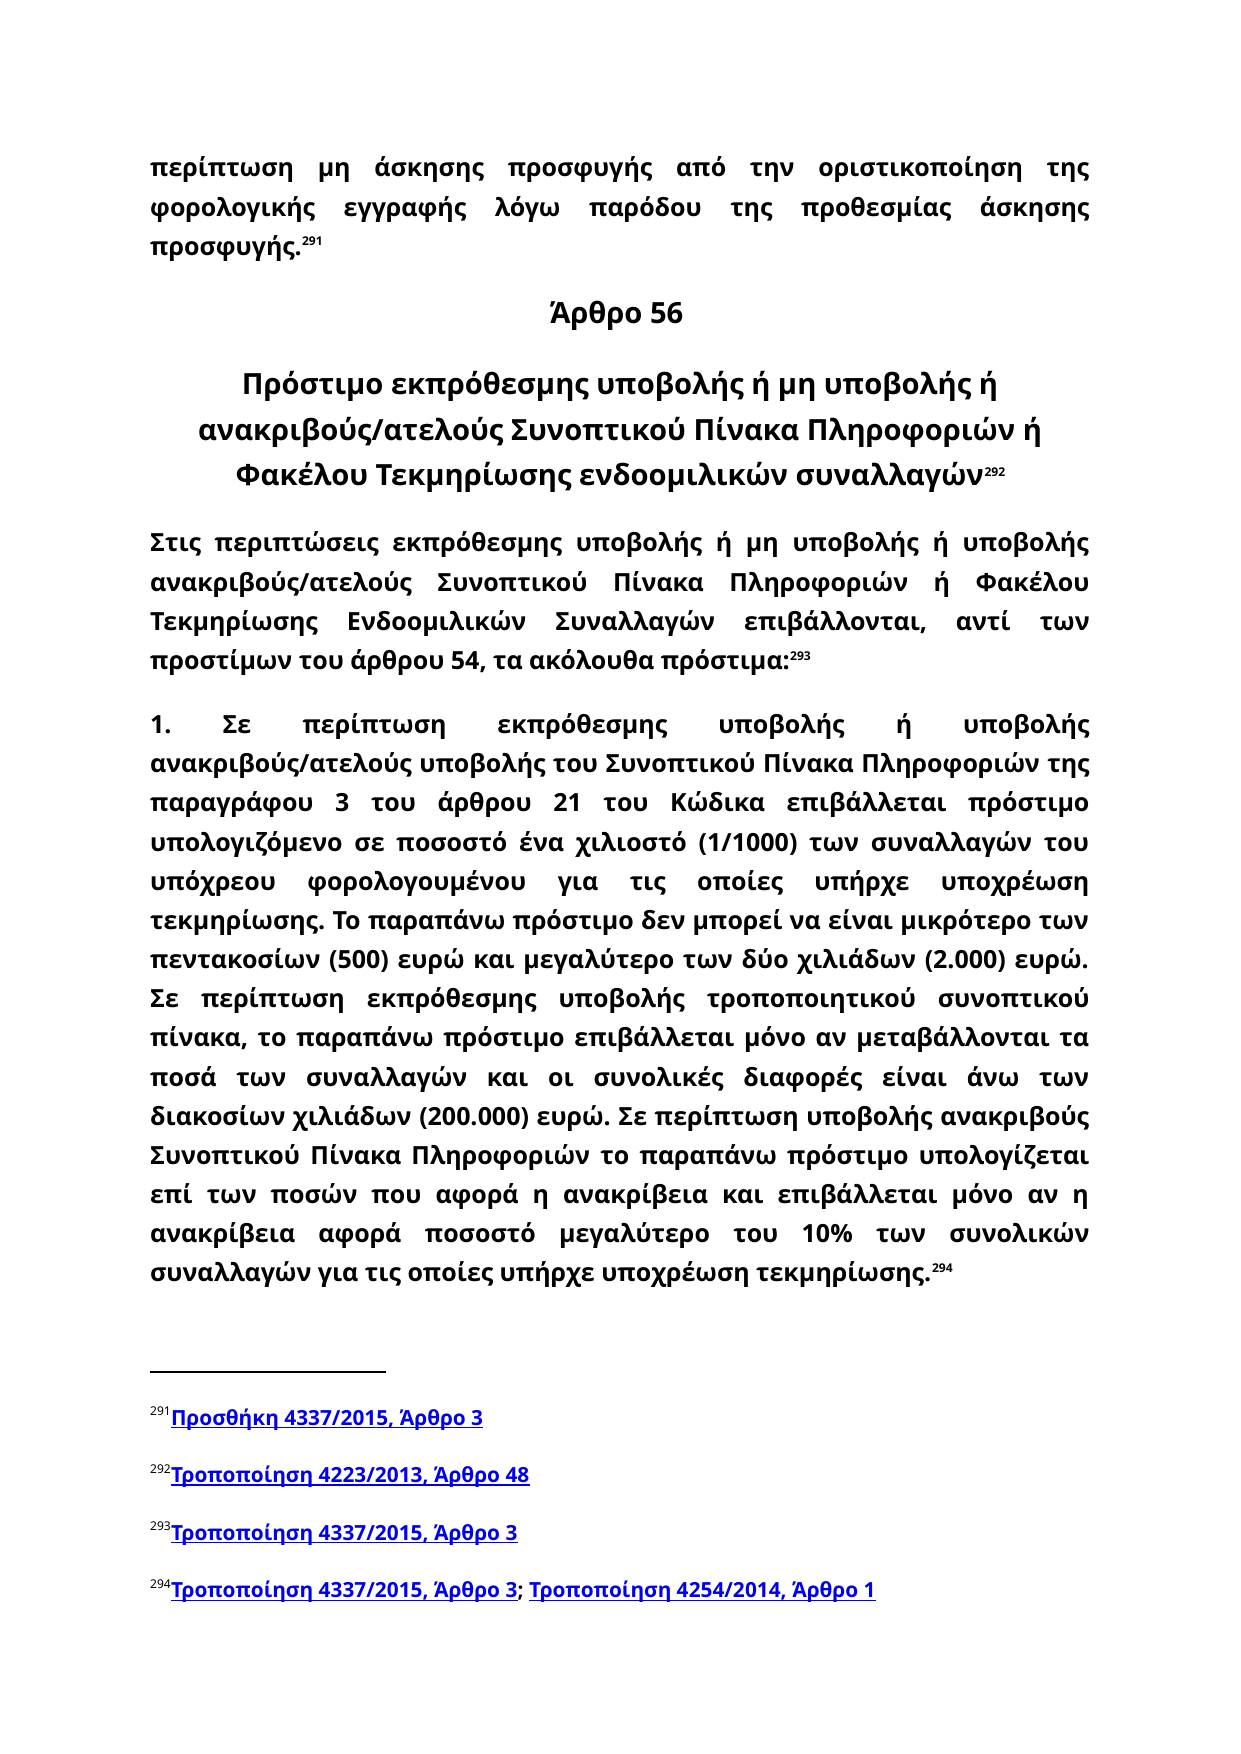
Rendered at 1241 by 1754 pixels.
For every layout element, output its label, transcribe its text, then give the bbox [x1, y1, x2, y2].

text Στις περιπτώσεις εκπρόθεσμης υποβολής ή μη υποβολής ή υποβολής ανακριβούς/ατελούς Συνοπτικού Πίνακα Πληροφοριών ή Φακέλου Τεκμηρίωσης Ενδοομιλικών Συναλλαγών επιβάλλονται, αντί των προστίμων του άρθρου 54, τα ακόλουθα πρόστιμα: [150, 525, 1090, 677]
subtitle Πρόστιμο εκπρόθεσμης υποβολής ή μη υποβολής ή ανακριβούς/ατελούς Συνοπτικού Πίνακα Πληροφοριών ή Φακέλου Τεκμηρίωσης ενδοομιλικών συναλλαγών [150, 363, 1090, 494]
subtitle Άρθρο 56 [150, 292, 1090, 332]
text περίπτωση μη άσκησης προσφυγής από την οριστικοποίηση της φορολογικής εγγραφής λόγω παρόδου της προθεσμίας άσκησης προσφυγής. [150, 150, 1090, 262]
text 1. Σε περίπτωση εκπρόθεσμης υποβολής ή υποβολής ανακριβούς/ατελούς υποβολής του Συνοπτικού Πίνακα Πληροφοριών της παραγράφου 3 του άρθρου 21 του Κώδικα επιβάλλεται πρόστιμο υπολογιζόμενο σε ποσοστό ένα χιλιοστό (1/1000) των συναλλαγών του υπόχρεου φορολογουμένου για τις οποίες υπήρχε υποχρέωση τεκμηρίωσης. Το παραπάνω πρόστιμο δεν μπορεί να είναι μικρότερο των πεντακοσίων (500) ευρώ και μεγαλύτερο των δύο χιλιάδων (2.000) ευρώ. Σε περίπτωση εκπρόθεσμης υποβολής τροποποιητικού συνοπτικού πίνακα, το παραπάνω πρόστιμο επιβάλλεται μόνο αν μεταβάλλονται τα ποσά των συναλλαγών και οι συνολικές διαφορές είναι άνω των διακοσίων χιλιάδων (200.000) ευρώ. Σε περίπτωση υποβολής ανακριβούς Συνοπτικού Πίνακα Πληροφοριών το παραπάνω πρόστιμο υπολογίζεται επί των ποσών που αφορά η ανακρίβεια και επιβάλλεται μόνο αν η ανακρίβεια αφορά ποσοστό μεγαλύτερο του 10% των συνολικών συναλλαγών για τις οποίες υπήρχε υποχρέωση τεκμηρίωσης. [150, 707, 1090, 1289]
text Προσθήκη 4337/2015, Άρθρο 3 [150, 1403, 1090, 1431]
text Τροποποίηση 4223/2013, Άρθρο 48 [150, 1460, 1090, 1489]
text Τροποποίηση 4337/2015, Άρθρο 3; Τροποποίηση 4254/2014, Άρθρο 1 [150, 1576, 1090, 1604]
text Τροποποίηση 4337/2015, Άρθρο 3 [150, 1518, 1090, 1546]
